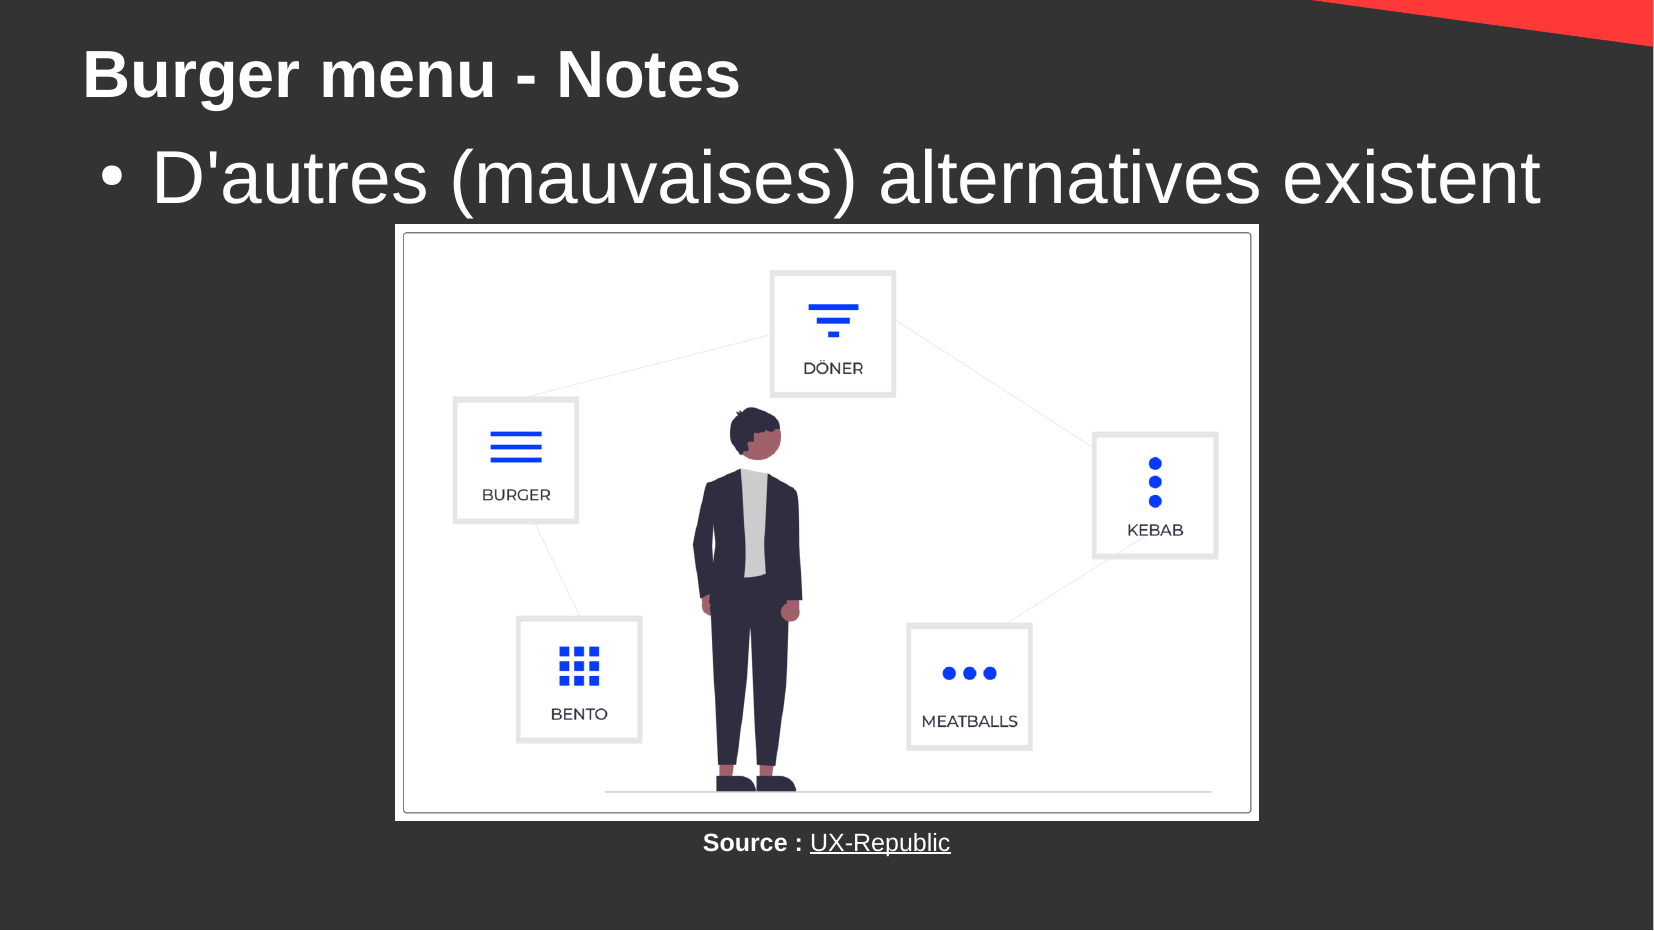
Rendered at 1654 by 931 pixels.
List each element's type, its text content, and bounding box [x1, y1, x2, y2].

picture [395, 224, 1259, 820]
text_box [1310, 0, 1654, 47]
list D'autres (mauvaises) alternatives existent [80, 135, 1620, 249]
text_box Source : UX-Republic [84, 820, 1570, 869]
title Burger menu - Notes [82, 37, 1571, 114]
